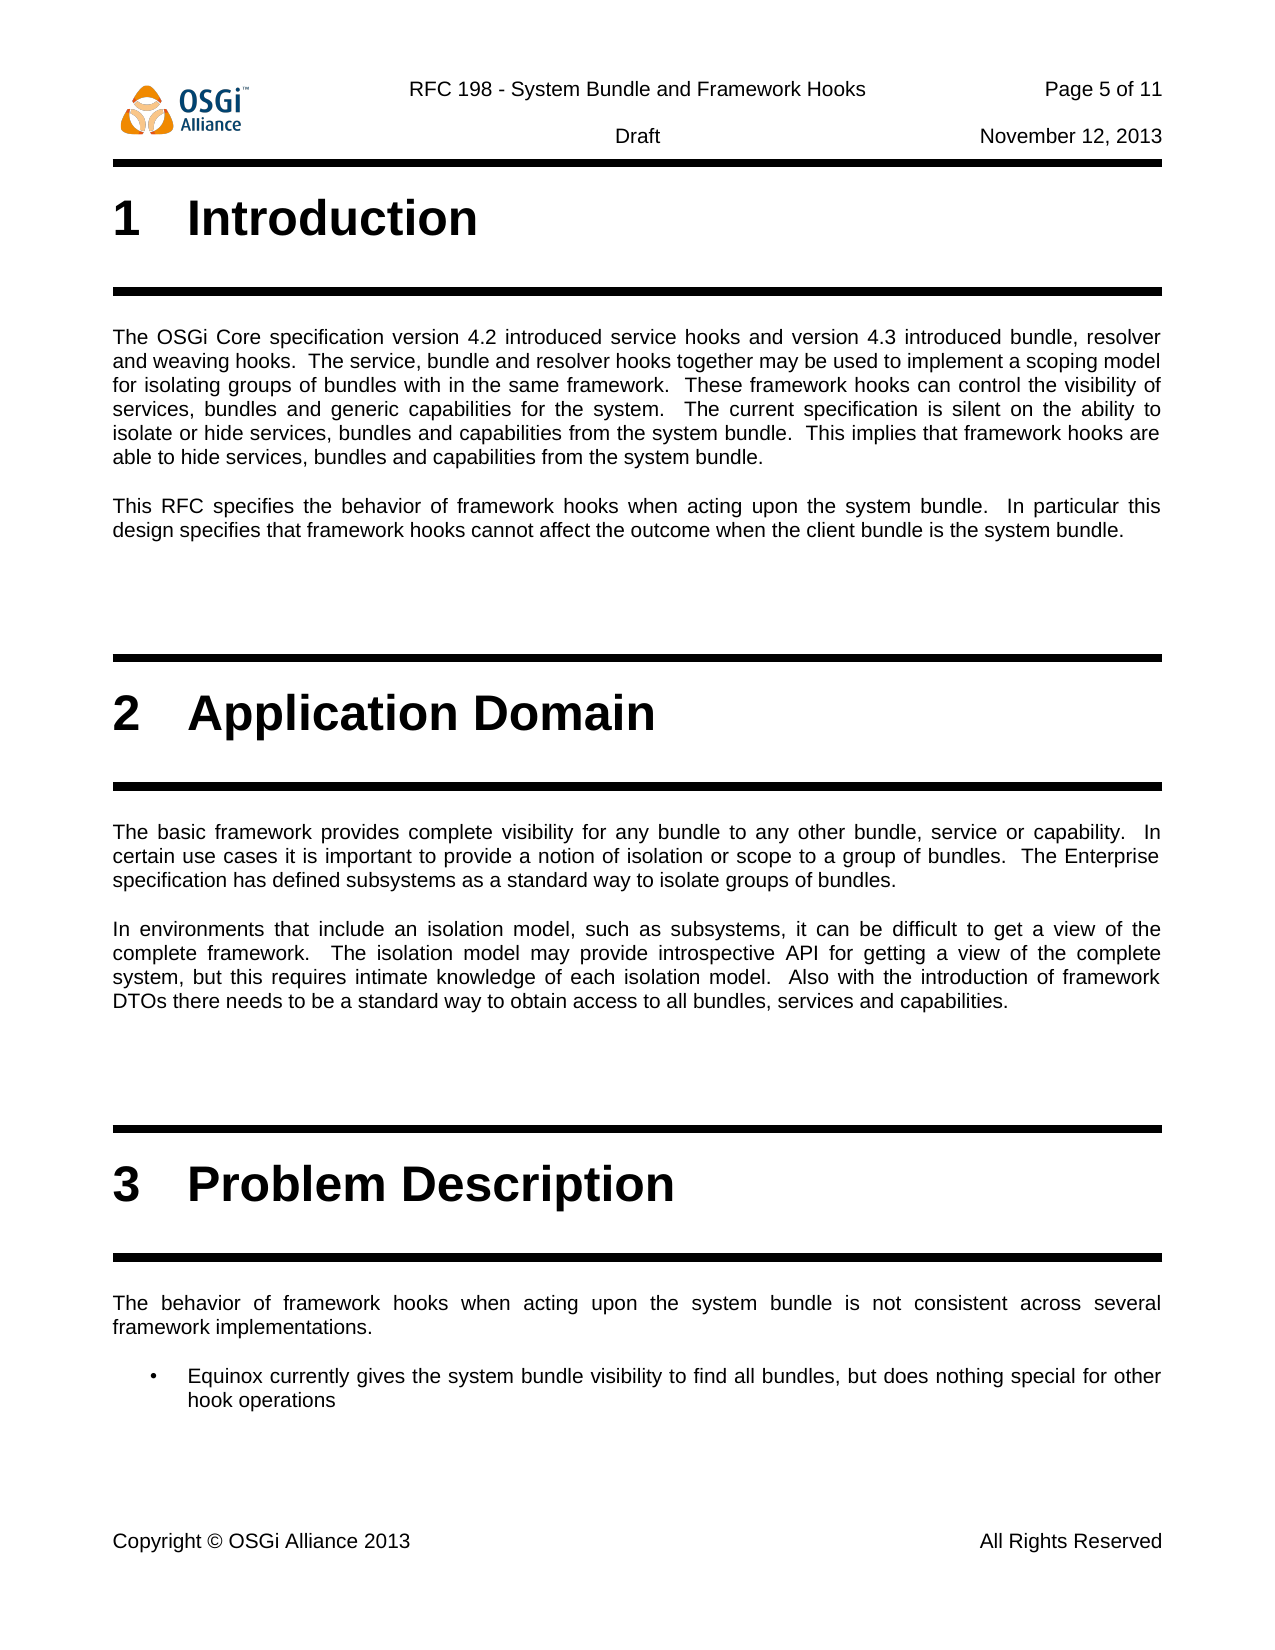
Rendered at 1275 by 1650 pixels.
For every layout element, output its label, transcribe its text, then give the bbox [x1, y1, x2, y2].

text In environments that include an isolation model, such as subsystems, it can be difficult to get a view of the complete framework. The isolation model may provide introspective API for getting a view of the complete system, but this requires intimate knowledge of each isolation model. Also with the introduction of framework DTOs there needs to be a standard way to obtain access to all bundles, services and capabilities. [112, 917, 1162, 1012]
text The basic framework provides complete visibility for any bundle to any other bundle, service or capability. In certain use cases it is important to provide a notion of isolation or scope to a group of bundles. The Enterprise specification has defined subsystems as a standard way to isolate groups of bundles. [112, 820, 1162, 892]
subtitle Introduction [112, 160, 1162, 296]
text This RFC specifies the behavior of framework hooks when acting upon the system bundle. In particular this design specifies that framework hooks cannot affect the outcome when the client bundle is the system bundle. [112, 493, 1162, 541]
picture [113, 78, 257, 142]
subtitle Problem Description [112, 1126, 1162, 1262]
text The behavior of framework hooks when acting upon the system bundle is not consistent across several framework implementations. [112, 1291, 1162, 1339]
text The OSGi Core specification version 4.2 introduced service hooks and version 4.3 introduced bundle, resolver and weaving hooks. The service, bundle and resolver hooks together may be used to implement a scoping model for isolating groups of bundles with in the same framework. These framework hooks can control the visibility of services, bundles and generic capabilities for the system. The current specification is silent on the ability to isolate or hide services, bundles and capabilities from the system bundle. This implies that framework hooks are able to hide services, bundles and capabilities from the system bundle. [112, 325, 1162, 468]
subtitle Application Domain [112, 655, 1162, 791]
list Equinox currently gives the system bundle visibility to find all bundles, but does nothing special for other hook operations [150, 1364, 1162, 1412]
